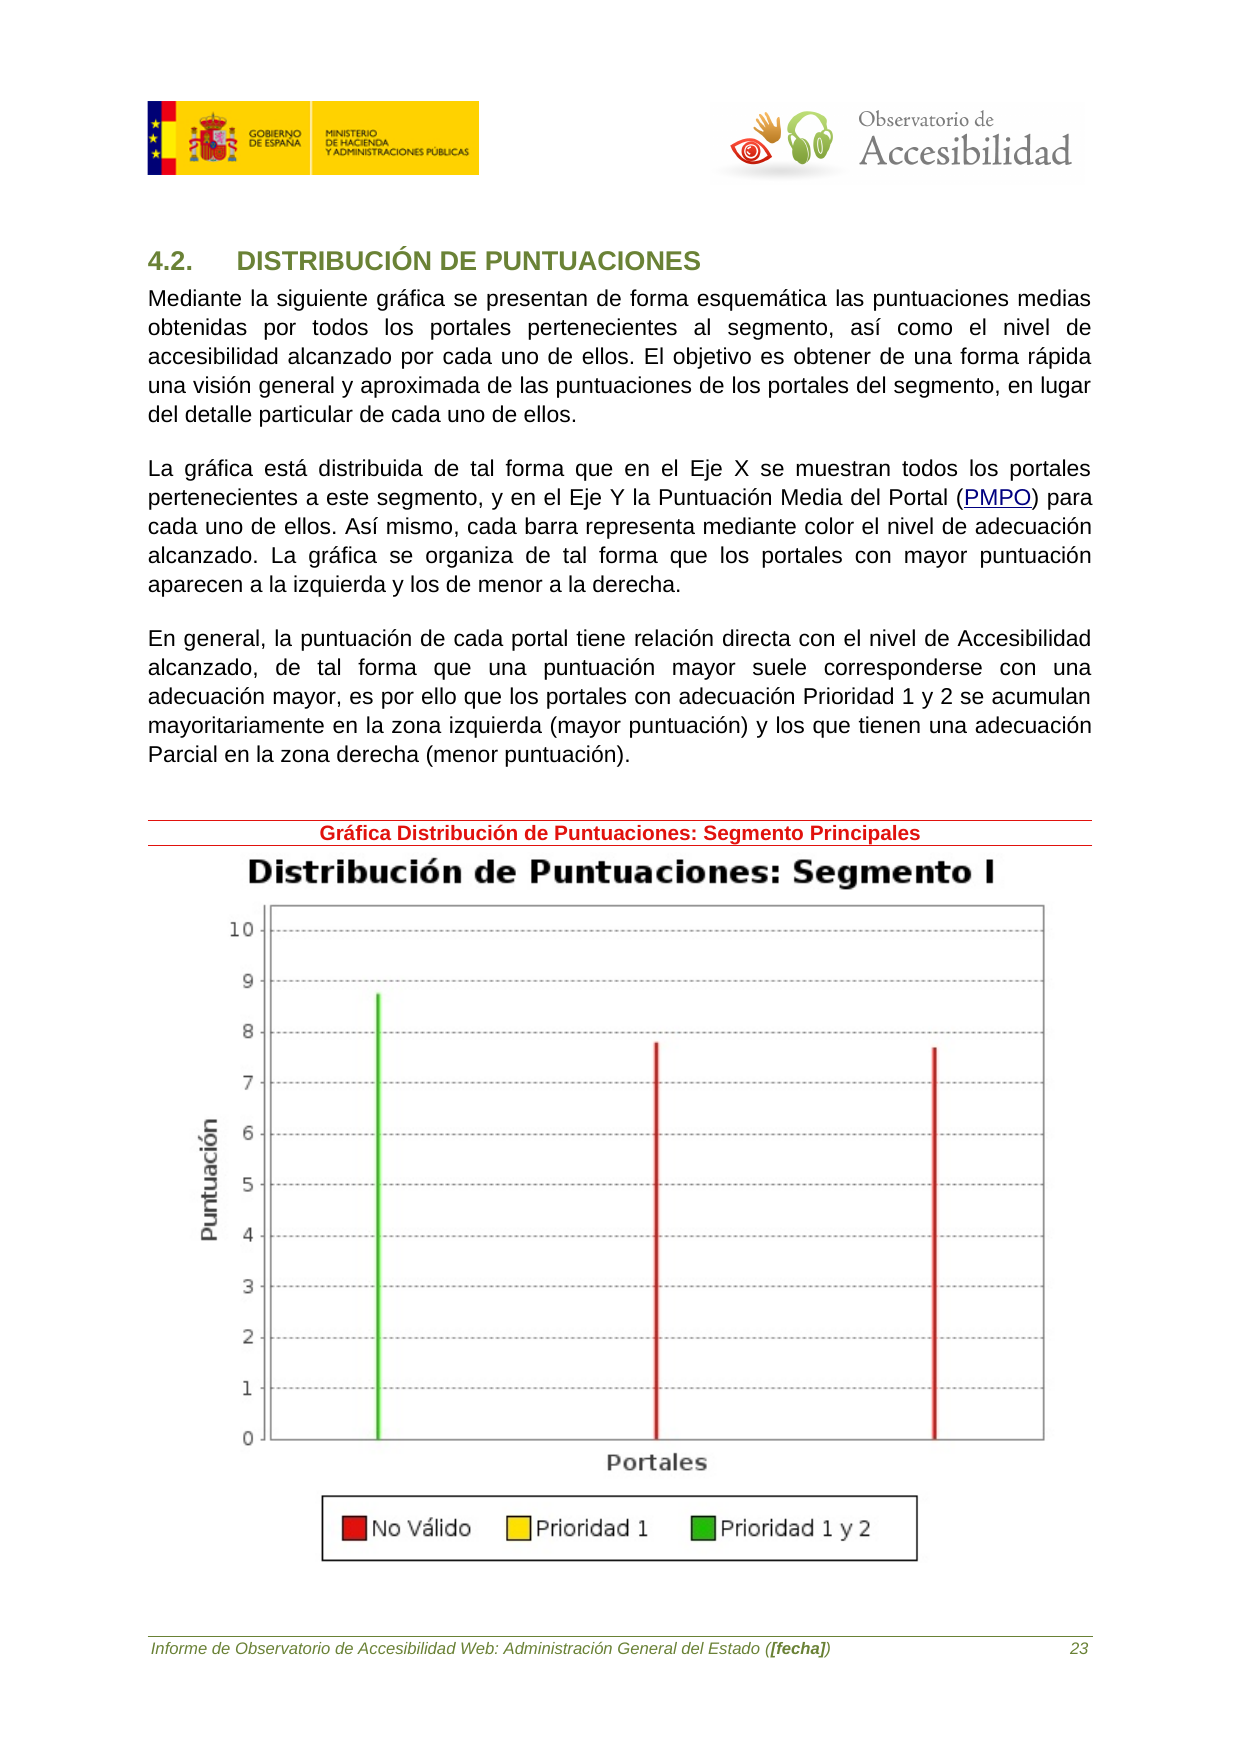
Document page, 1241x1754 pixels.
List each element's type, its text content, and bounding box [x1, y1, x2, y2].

subtitle Distribución de puntuaciones [148, 245, 1092, 276]
text Mediante la siguiente gráfica se presentan de forma esquemática las puntuaciones medias obtenidas por todos los portales pertenecientes al segmento, así como el nivel de accesibilidad alcanzado por cada uno de ellos. El objetivo es obtener de una forma rápida una visión general y aproximada de las puntuaciones de los portales del segmento, en lugar del detalle particular de cada uno de ellos. [148, 285, 1092, 427]
text Gráfica Distribución de Puntuaciones: Segmento Principales [148, 821, 1092, 845]
picture [178, 852, 1062, 1563]
picture [710, 102, 1086, 185]
text En general, la puntuación de cada portal tiene relación directa con el nivel de Accesibilidad alcanzado, de tal forma que una puntuación mayor suele corresponderse con una adecuación mayor, es por ello que los portales con adecuación Prioridad 1 y 2 se acumulan mayoritariamente en la zona izquierda (mayor puntuación) y los que tienen una adecuación Parcial en la zona derecha (menor puntuación). [148, 625, 1092, 767]
text La gráfica está distribuida de tal forma que en el Eje X se muestran todos los portales pertenecientes a este segmento, y en el Eje Y la Puntuación Media del Portal (PMPO) para cada uno de ellos. Así mismo, cada barra representa mediante color el nivel de adecuación alcanzado. La gráfica se organiza de tal forma que los portales con mayor puntuación aparecen a la izquierda y los de menor a la derecha. [148, 455, 1092, 597]
picture [147, 101, 479, 175]
